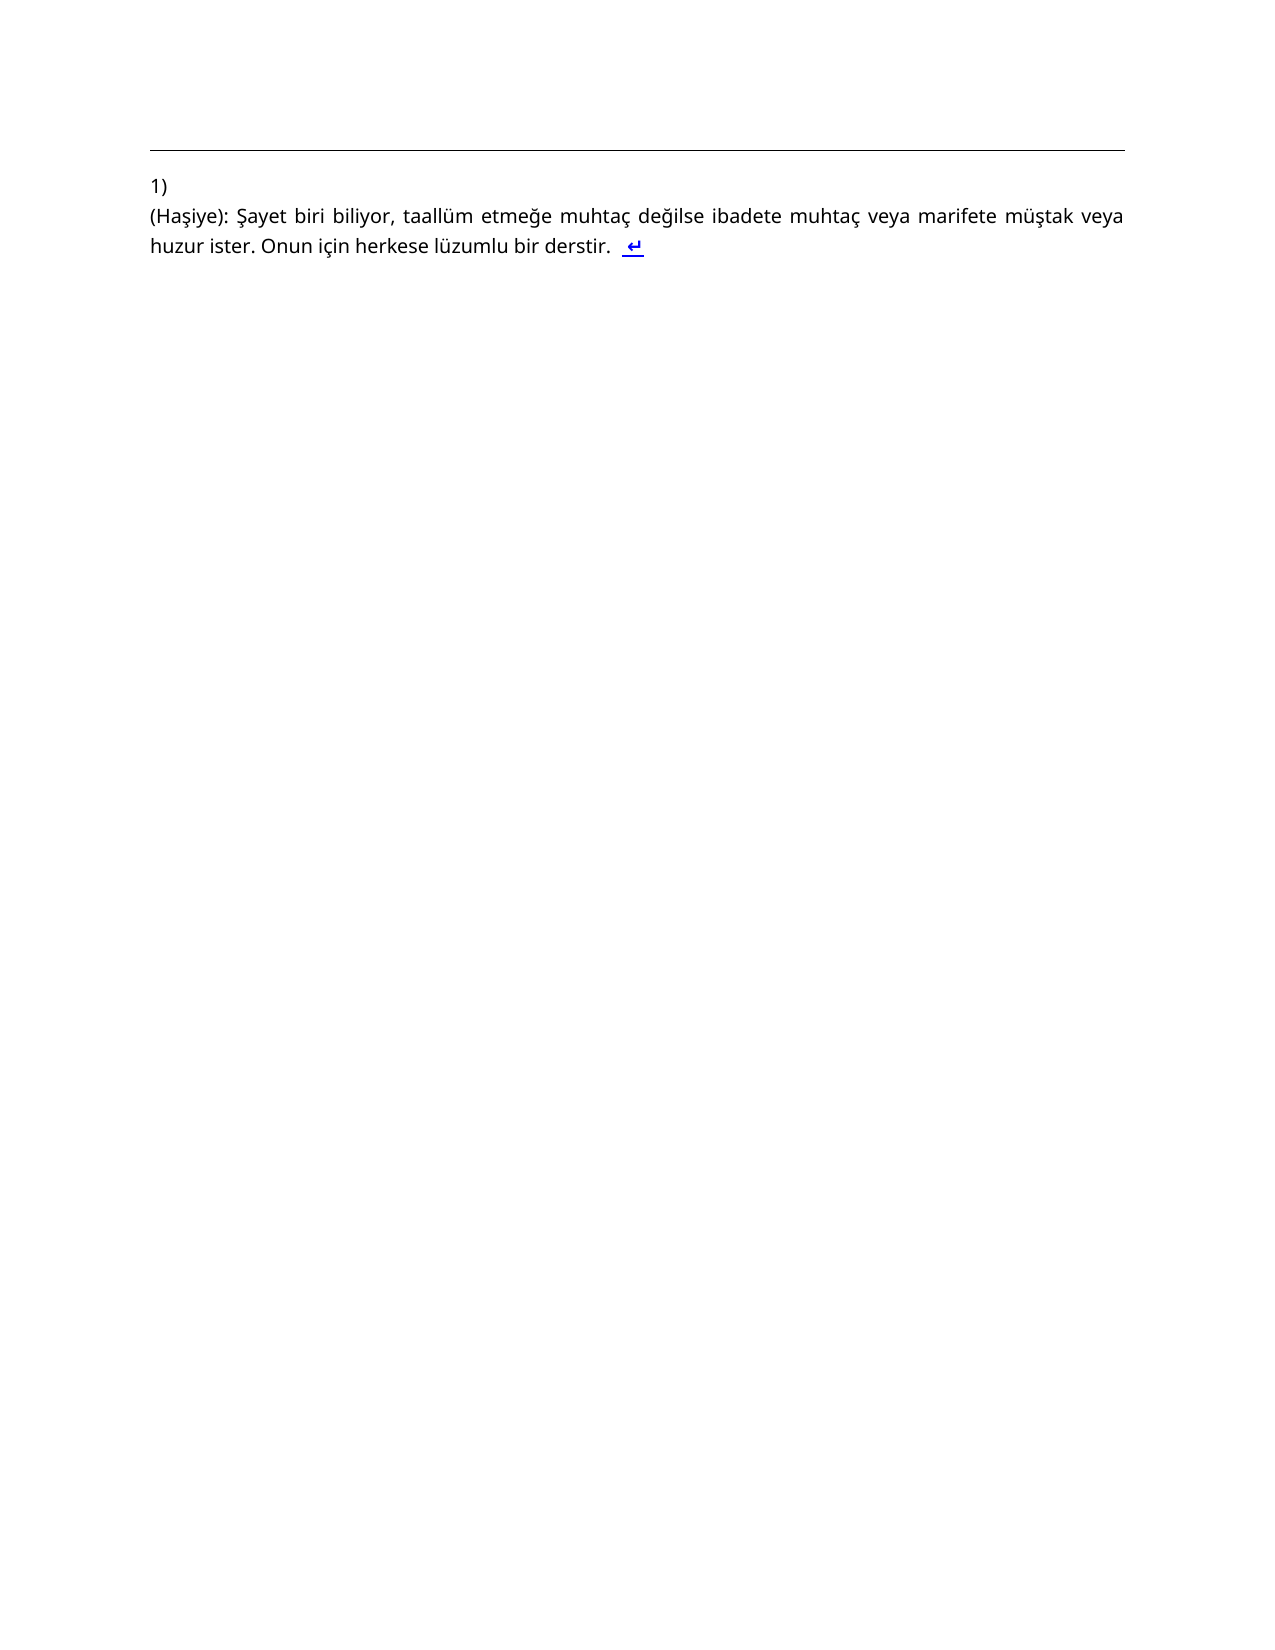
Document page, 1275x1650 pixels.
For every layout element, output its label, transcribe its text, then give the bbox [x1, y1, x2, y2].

text (Haşiye): Şayet biri biliyor, taallüm etmeğe muhtaç değilse ibadete muhtaç veya marifete müştak veya huzur ister. Onun için herkese lüzumlu bir derstir. ↵ [150, 199, 1125, 259]
text 1) [150, 151, 1125, 199]
